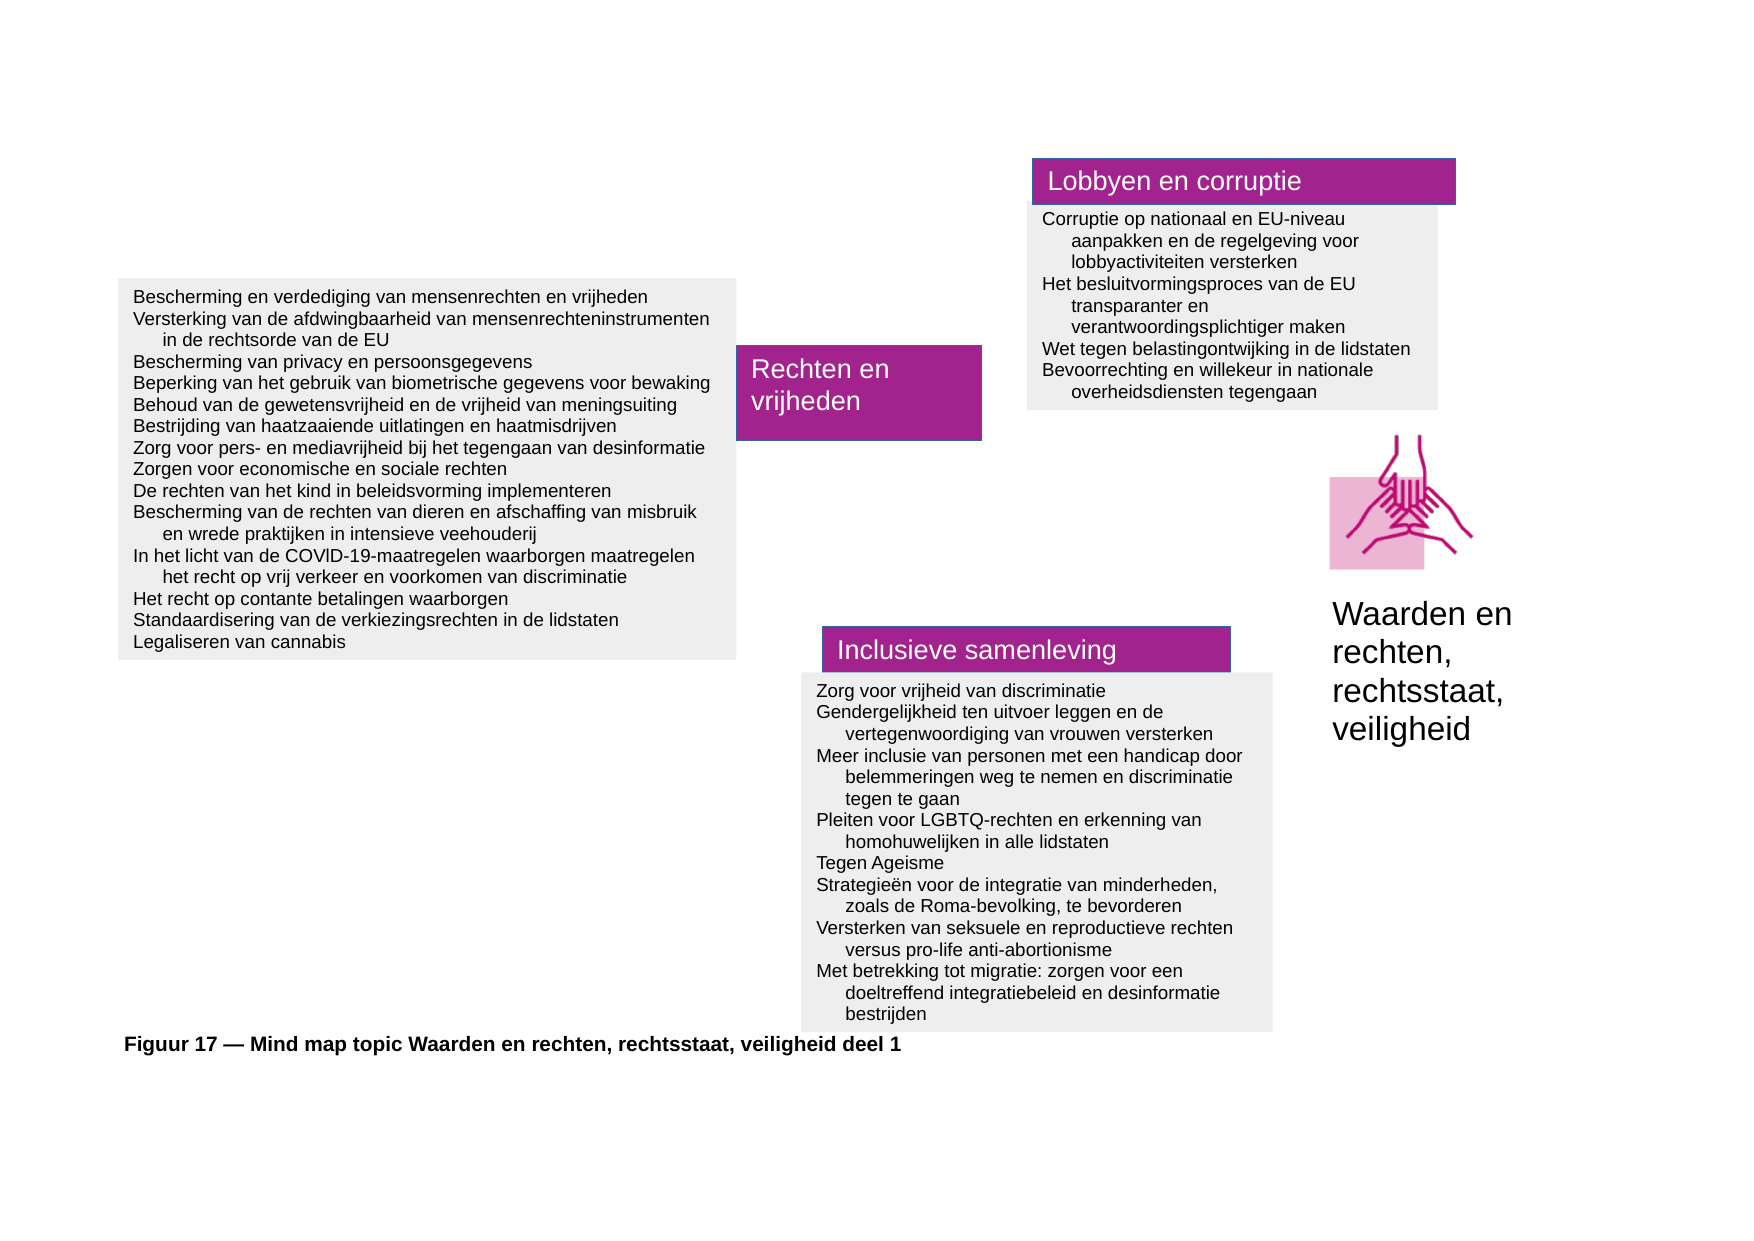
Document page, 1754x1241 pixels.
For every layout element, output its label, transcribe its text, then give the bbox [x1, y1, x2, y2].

text Figuur 17 — Mind map topic Waarden en rechten, rechtsstaat, veiligheid deel 1 [118, 171, 1536, 1056]
picture [1318, 431, 1479, 572]
